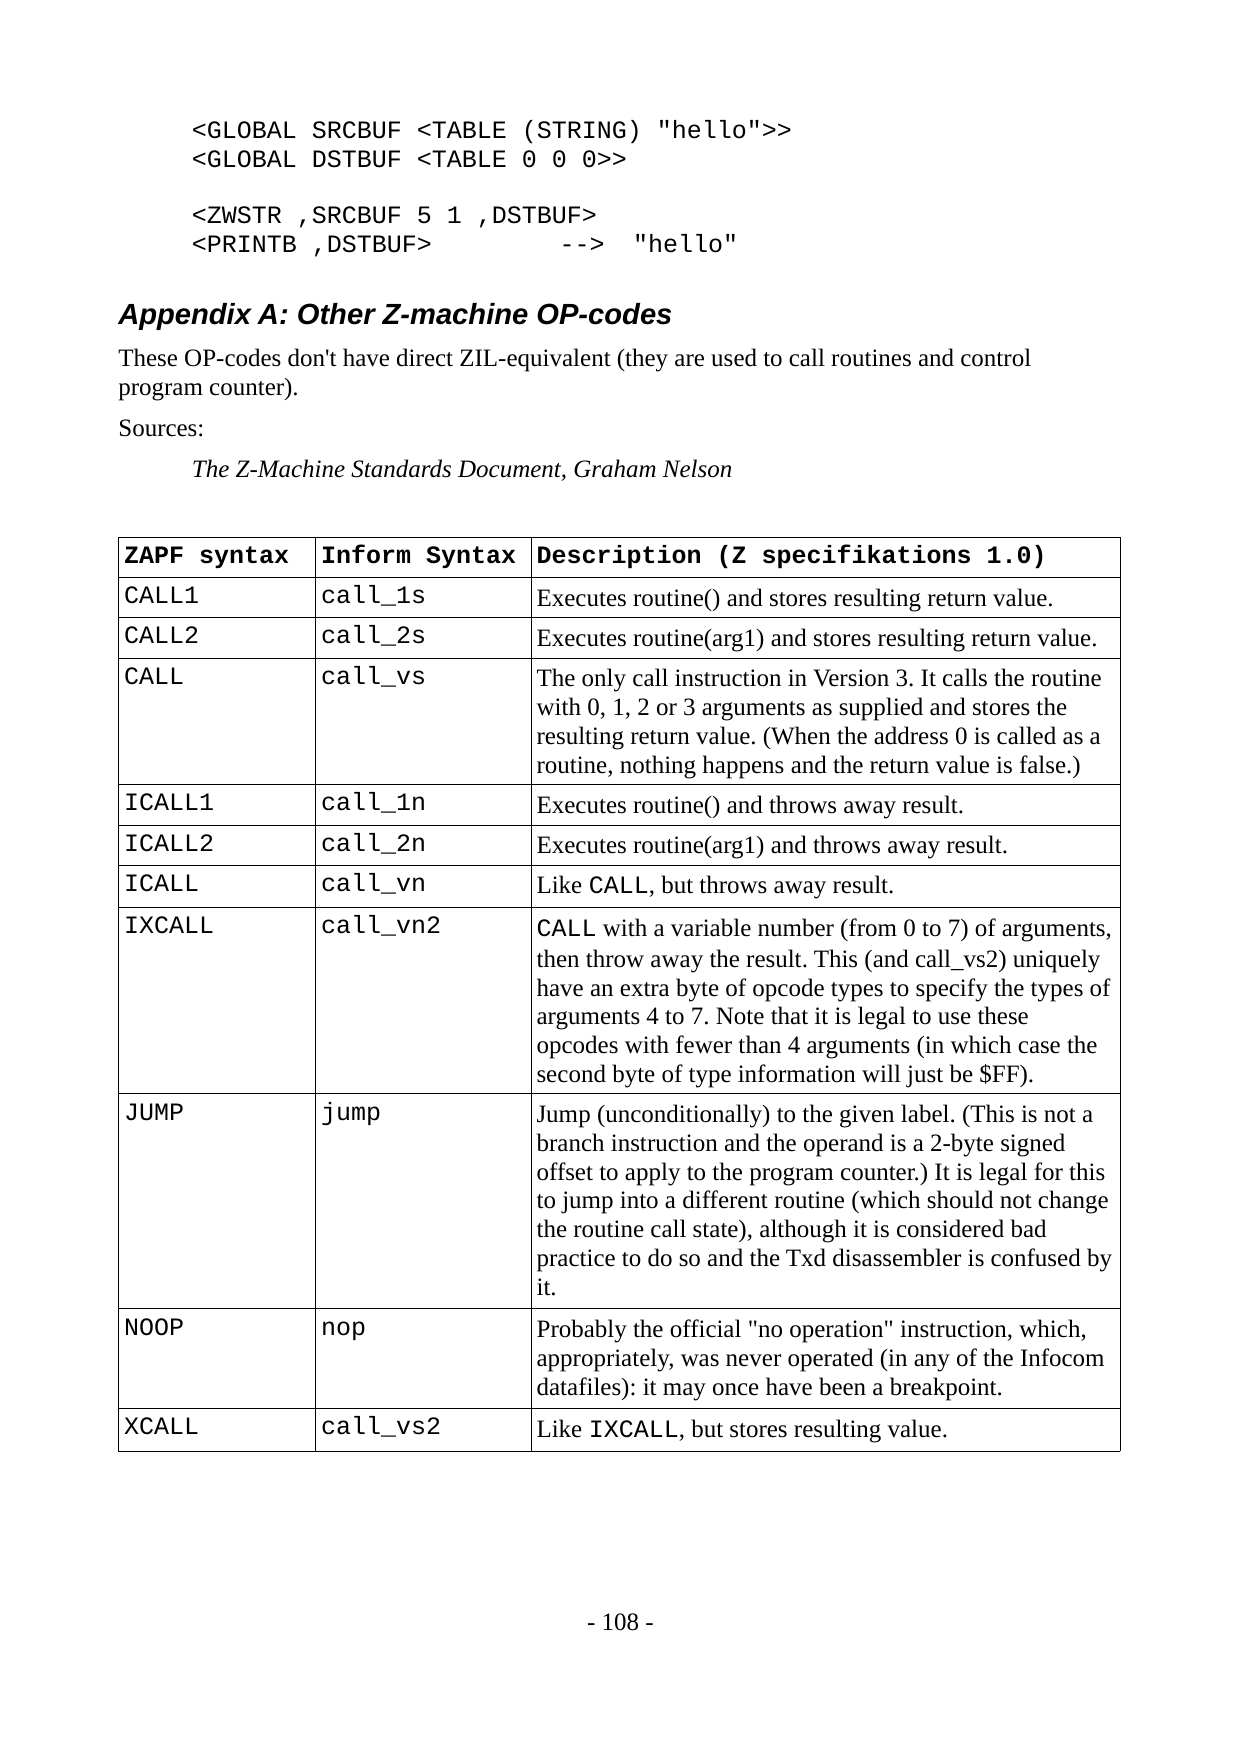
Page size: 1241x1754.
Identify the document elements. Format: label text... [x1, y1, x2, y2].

table_cell Executes routine() and stores resulting return value. [532, 578, 1120, 617]
table_cell call_2n [316, 826, 531, 865]
table_cell nop [316, 1309, 531, 1408]
table_cell call_1n [316, 785, 531, 824]
table_cell XCALL [119, 1409, 315, 1451]
table_cell IXCALL [119, 908, 315, 1093]
subtitle Appendix A: Other Z-machine OP-codes [118, 297, 1122, 331]
table_header Description (Z specifikations 1.0) [532, 538, 1120, 577]
table_cell CALL1 [119, 578, 315, 617]
table_cell ICALL2 [119, 826, 315, 865]
table_cell Executes routine() and throws away result. [532, 785, 1120, 824]
table_cell CALL [119, 659, 315, 784]
table_cell ICALL1 [119, 785, 315, 824]
table_cell Executes routine(arg1) and throws away result. [532, 826, 1120, 865]
table_cell Like IXCALL, but stores resulting value. [532, 1409, 1120, 1451]
table_cell CALL2 [119, 618, 315, 658]
table_cell ICALL [119, 866, 315, 907]
table_header Inform Syntax [316, 538, 531, 577]
table_cell call_vn2 [316, 908, 531, 1093]
table_header ZAPF syntax [119, 538, 315, 577]
table_cell jump [316, 1094, 531, 1308]
table_cell call_vn [316, 866, 531, 907]
text <GLOBAL SRCBUF <TABLE (STRING) "hello">> <GLOBAL DSTBUF <TABLE 0 0 0>> <ZWSTR ,SRCBUF 5 1 ,DSTBUF> <PRINTB ,DSTBUF> --> "hello" [118, 118, 1122, 260]
table_cell call_vs2 [316, 1409, 531, 1451]
table_cell call_1s [316, 578, 531, 617]
table_cell NOOP [119, 1309, 315, 1408]
text Sources: [118, 413, 1122, 442]
text The Z-Machine Standards Document, Graham Nelson [118, 454, 1122, 483]
table_cell JUMP [119, 1094, 315, 1308]
table_cell call_2s [316, 618, 531, 658]
table_cell CALL with a variable number (from 0 to 7) of arguments, then throw away the result. This (and call_vs2) uniquely have an extra byte of opcode types to specify the types of arguments 4 to 7. Note that it is legal to use these opcodes with fewer than 4 arguments (in which case the second byte of type information will just be $FF). [532, 908, 1120, 1093]
text These OP-codes don't have direct ZIL-equivalent (they are used to call routines and control program counter). [118, 343, 1122, 401]
table_cell Jump (unconditionally) to the given label. (This is not a branch instruction and the operand is a 2-byte signed offset to apply to the program counter.) It is legal for this to jump into a different routine (which should not change the routine call state), although it is considered bad practice to do so and the Txd disassembler is confused by it. [532, 1094, 1120, 1308]
table_cell Executes routine(arg1) and stores resulting return value. [532, 618, 1120, 658]
table_cell call_vs [316, 659, 531, 784]
table_cell The only call instruction in Version 3. It calls the routine with 0, 1, 2 or 3 arguments as supplied and stores the resulting return value. (When the address 0 is called as a routine, nothing happens and the return value is false.) [532, 659, 1120, 784]
table_cell Probably the official "no operation" instruction, which, appropriately, was never operated (in any of the Infocom datafiles): it may once have been a breakpoint. [532, 1309, 1120, 1408]
table_cell Like CALL, but throws away result. [532, 866, 1120, 907]
